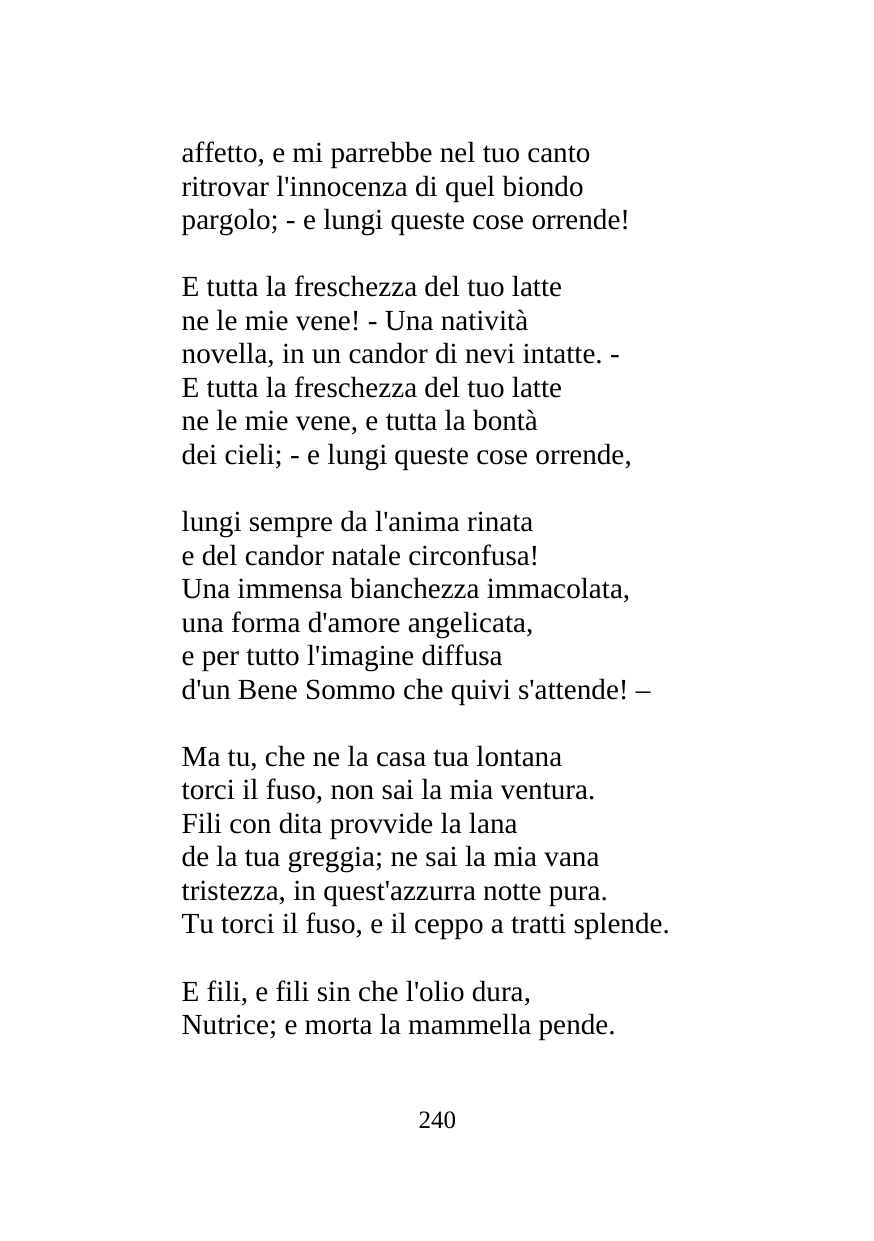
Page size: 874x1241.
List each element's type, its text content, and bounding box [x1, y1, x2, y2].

text de la tua greggia; ne sai la mia vana [181, 839, 693, 873]
text affetto, e mi parrebbe nel tuo canto [181, 135, 693, 169]
text d'un Bene Sommo che quivi s'attende! – [181, 672, 693, 705]
text ne le mie vene! - Una natività [181, 303, 693, 336]
text Una immensa bianchezza immacolata, [181, 571, 693, 605]
text Ma tu, che ne la casa tua lontana [181, 739, 693, 772]
text ritrovar l'innocenza di quel biondo [181, 169, 693, 202]
text E fili, e fili sin che l'olio dura, [181, 974, 693, 1007]
text E tutta la freschezza del tuo latte [181, 269, 693, 303]
text e per tutto l'imagine diffusa [181, 638, 693, 672]
text una forma d'amore angelicata, [181, 605, 693, 638]
text E tutta la freschezza del tuo latte [181, 370, 693, 403]
text pargolo; - e lungi queste cose orrende! [181, 202, 693, 236]
text Fili con dita provvide la lana [181, 806, 693, 839]
text tristezza, in quest'azzurra notte pura. [181, 873, 693, 907]
text novella, in un candor di nevi intatte. - [181, 336, 693, 370]
text ne le mie vene, e tutta la bontà [181, 403, 693, 437]
text torci il fuso, non sai la mia ventura. [181, 772, 693, 806]
text e del candor natale circonfusa! [181, 538, 693, 571]
text Tu torci il fuso, e il ceppo a tratti splende. [181, 907, 693, 940]
text Nutrice; e morta la mammella pende. [181, 1007, 693, 1041]
text dei cieli; - e lungi queste cose orrende, [181, 437, 693, 471]
text lungi sempre da l'anima rinata [181, 504, 693, 538]
